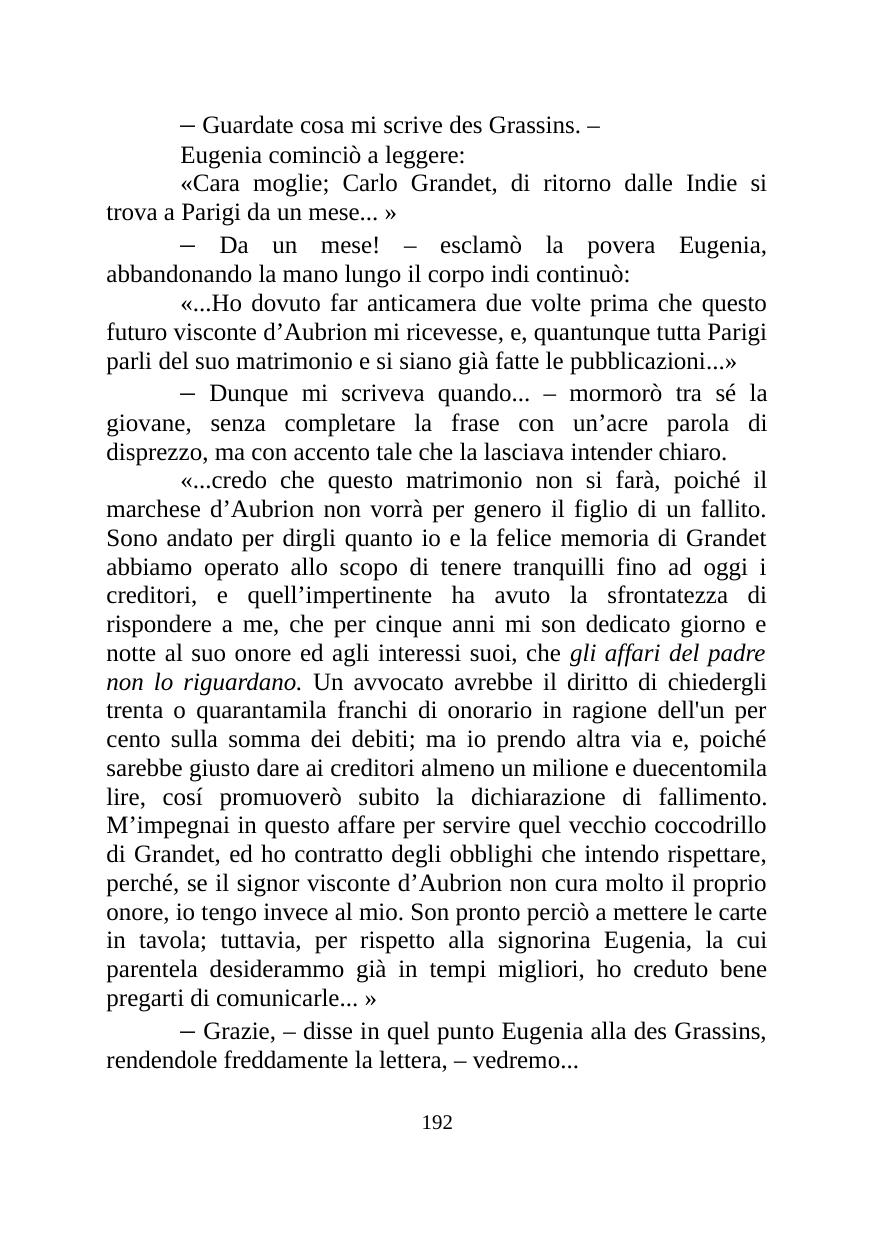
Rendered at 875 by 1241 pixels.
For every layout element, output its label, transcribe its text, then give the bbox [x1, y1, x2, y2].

text – Da un mese! – esclamò la povera Eugenia, abbandonando la mano lungo il corpo indi continuò: [106, 226, 768, 288]
text Eugenia cominciò a leggere: [106, 140, 768, 168]
text – Dunque mi scriveva quando... – mormorò tra sé la giovane, senza completare la frase con un’acre parola di disprezzo, ma con accento tale che la lasciava intender chiaro. [106, 374, 768, 466]
text «...Ho dovuto far anticamera due volte prima che questo futuro visconte d’Aubrion mi ricevesse, e, quantunque tutta Parigi parli del suo matrimonio e si siano già fatte le pubblicazioni...» [106, 288, 768, 374]
text «Cara moglie; Carlo Grandet, di ritorno dalle Indie si trova a Parigi da un mese... » [106, 168, 768, 226]
text «...credo che questo matrimonio non si farà, poiché il marchese d’Aubrion non vorrà per genero il figlio di un fallito. Sono andato per dirgli quanto io e la felice memoria di Grandet abbiamo operato allo scopo di tenere tranquilli fino ad oggi i creditori, e quell’impertinente ha avuto la sfrontatezza di rispondere a me, che per cinque anni mi son dedicato giorno e notte al suo onore ed agli interessi suoi, che gli affari del padre non lo riguardano. Un avvocato avrebbe il diritto di chiedergli trenta o quarantamila franchi di onorario in ragione dell'un per cento sulla somma dei debiti; ma io prendo altra via e, poiché sarebbe giusto dare ai creditori almeno un milione e duecentomila lire, cosí promuoverò subito la dichiarazione di fallimento. M’impegnai in questo affare per servire quel vecchio coccodrillo di Grandet, ed ho contratto degli obblighi che intendo rispettare, perché, se il signor visconte d’Aubrion non cura molto il proprio onore, io tengo invece al mio. Son pronto perciò a mettere le carte in tavola; tuttavia, per rispetto alla signorina Eugenia, la cui parentela desiderammo già in tempi migliori, ho creduto bene pregarti di comunicarle... » [106, 466, 768, 1012]
text – Grazie, – disse in quel punto Eugenia alla des Grassins, rendendole freddamente la lettera, – vedremo... [106, 1012, 768, 1074]
text – Guardate cosa mi scrive des Grassins. – [106, 106, 768, 140]
